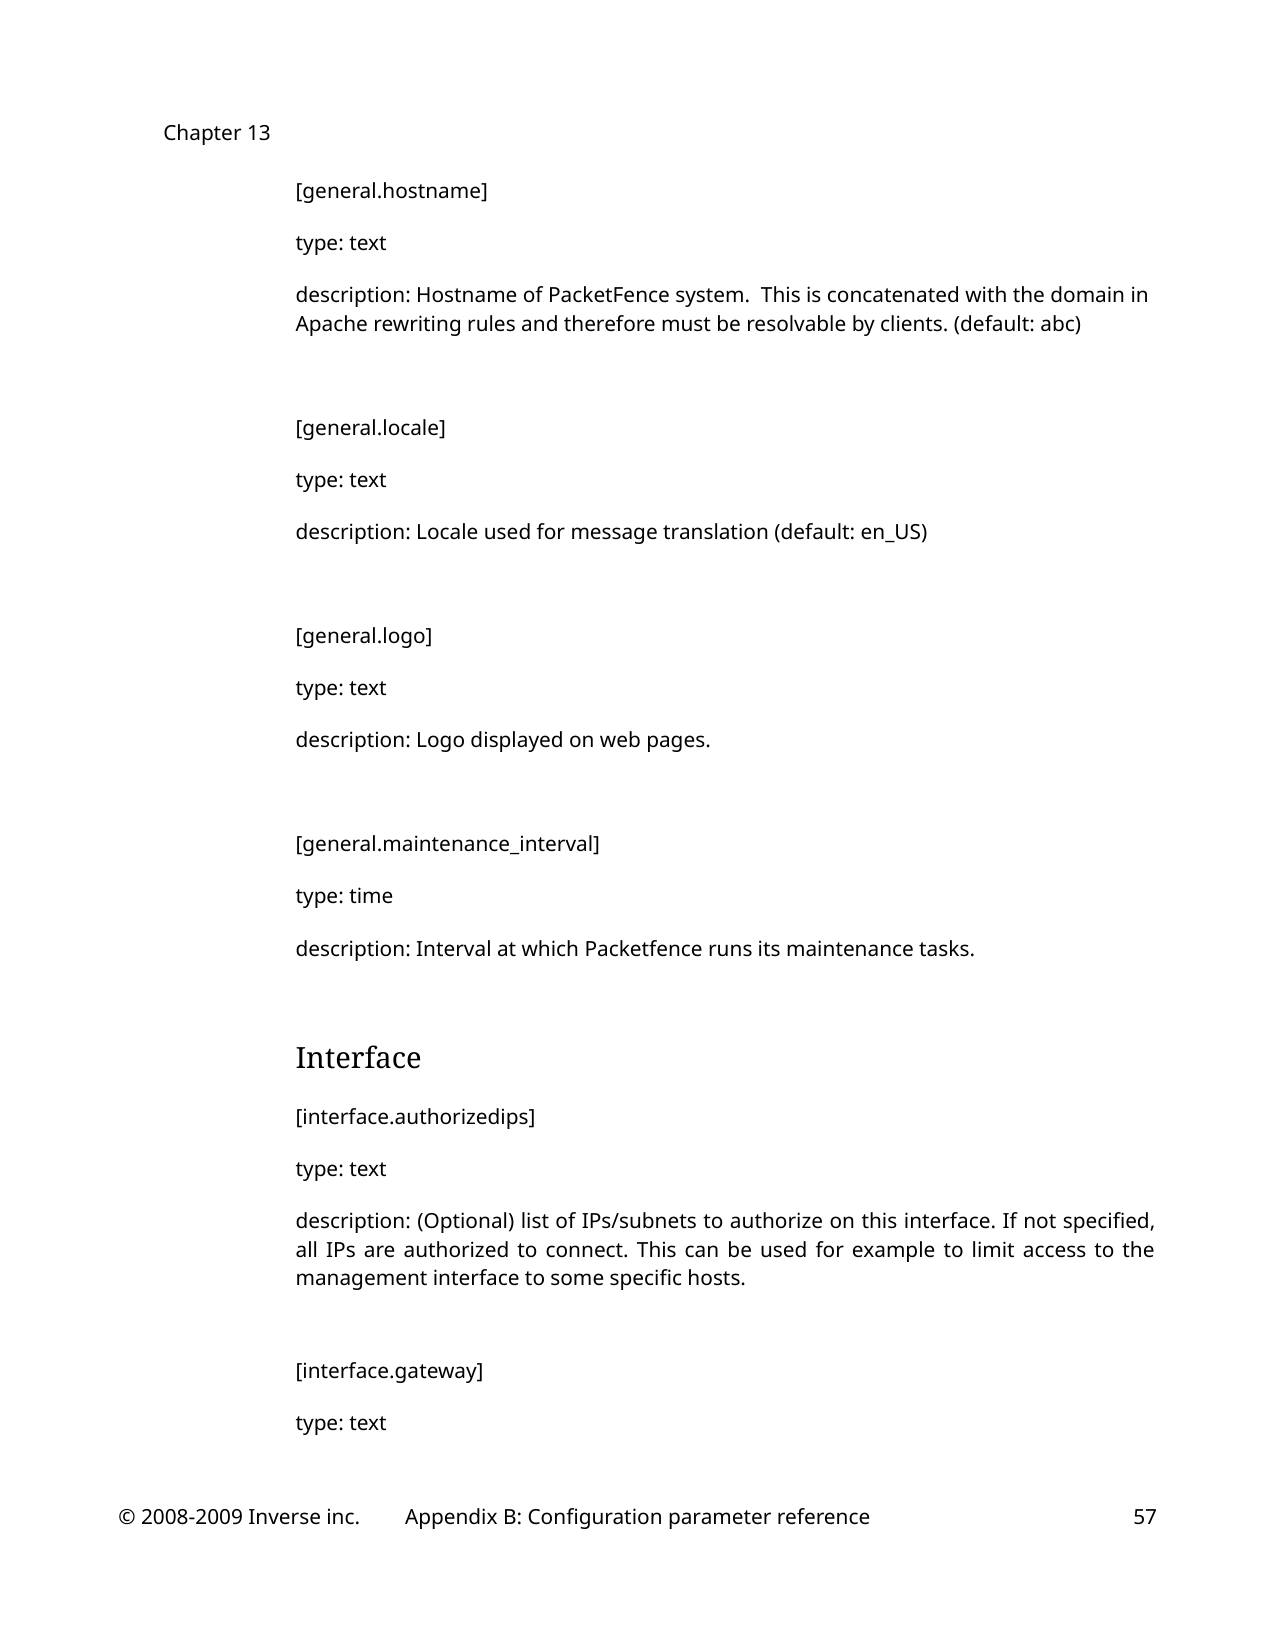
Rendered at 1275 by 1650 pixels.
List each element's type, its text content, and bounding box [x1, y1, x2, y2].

text description: (Optional) list of IPs/subnets to authorize on this interface. If not specified, all IPs are authorized to connect. This can be used for example to limit access to the management interface to some specific hosts. [295, 1206, 1157, 1292]
text [general.locale] [295, 413, 1157, 441]
text type: text [295, 465, 1157, 493]
text type: text [295, 1408, 1157, 1437]
text description: Logo displayed on web pages. [295, 725, 1157, 754]
text type: text [295, 673, 1157, 702]
text description: Hostname of PacketFence system. This is concatenated with the domain in Apache rewriting rules and therefore must be resolvable by clients. (default: abc) [295, 280, 1157, 337]
text type: text [295, 1154, 1157, 1183]
text type: time [295, 882, 1157, 910]
text description: Locale used for message translation (default: en_US) [295, 517, 1157, 545]
text [general.hostname] [295, 176, 1157, 204]
text [general.logo] [295, 621, 1157, 649]
text description: Interval at which Packetfence runs its maintenance tasks. [295, 934, 1157, 962]
text [interface.gateway] [295, 1356, 1157, 1385]
subtitle Interface [295, 1038, 1157, 1077]
text type: text [295, 228, 1157, 257]
text [general.maintenance_interval] [295, 829, 1157, 858]
text [interface.authorizedips] [295, 1102, 1157, 1131]
